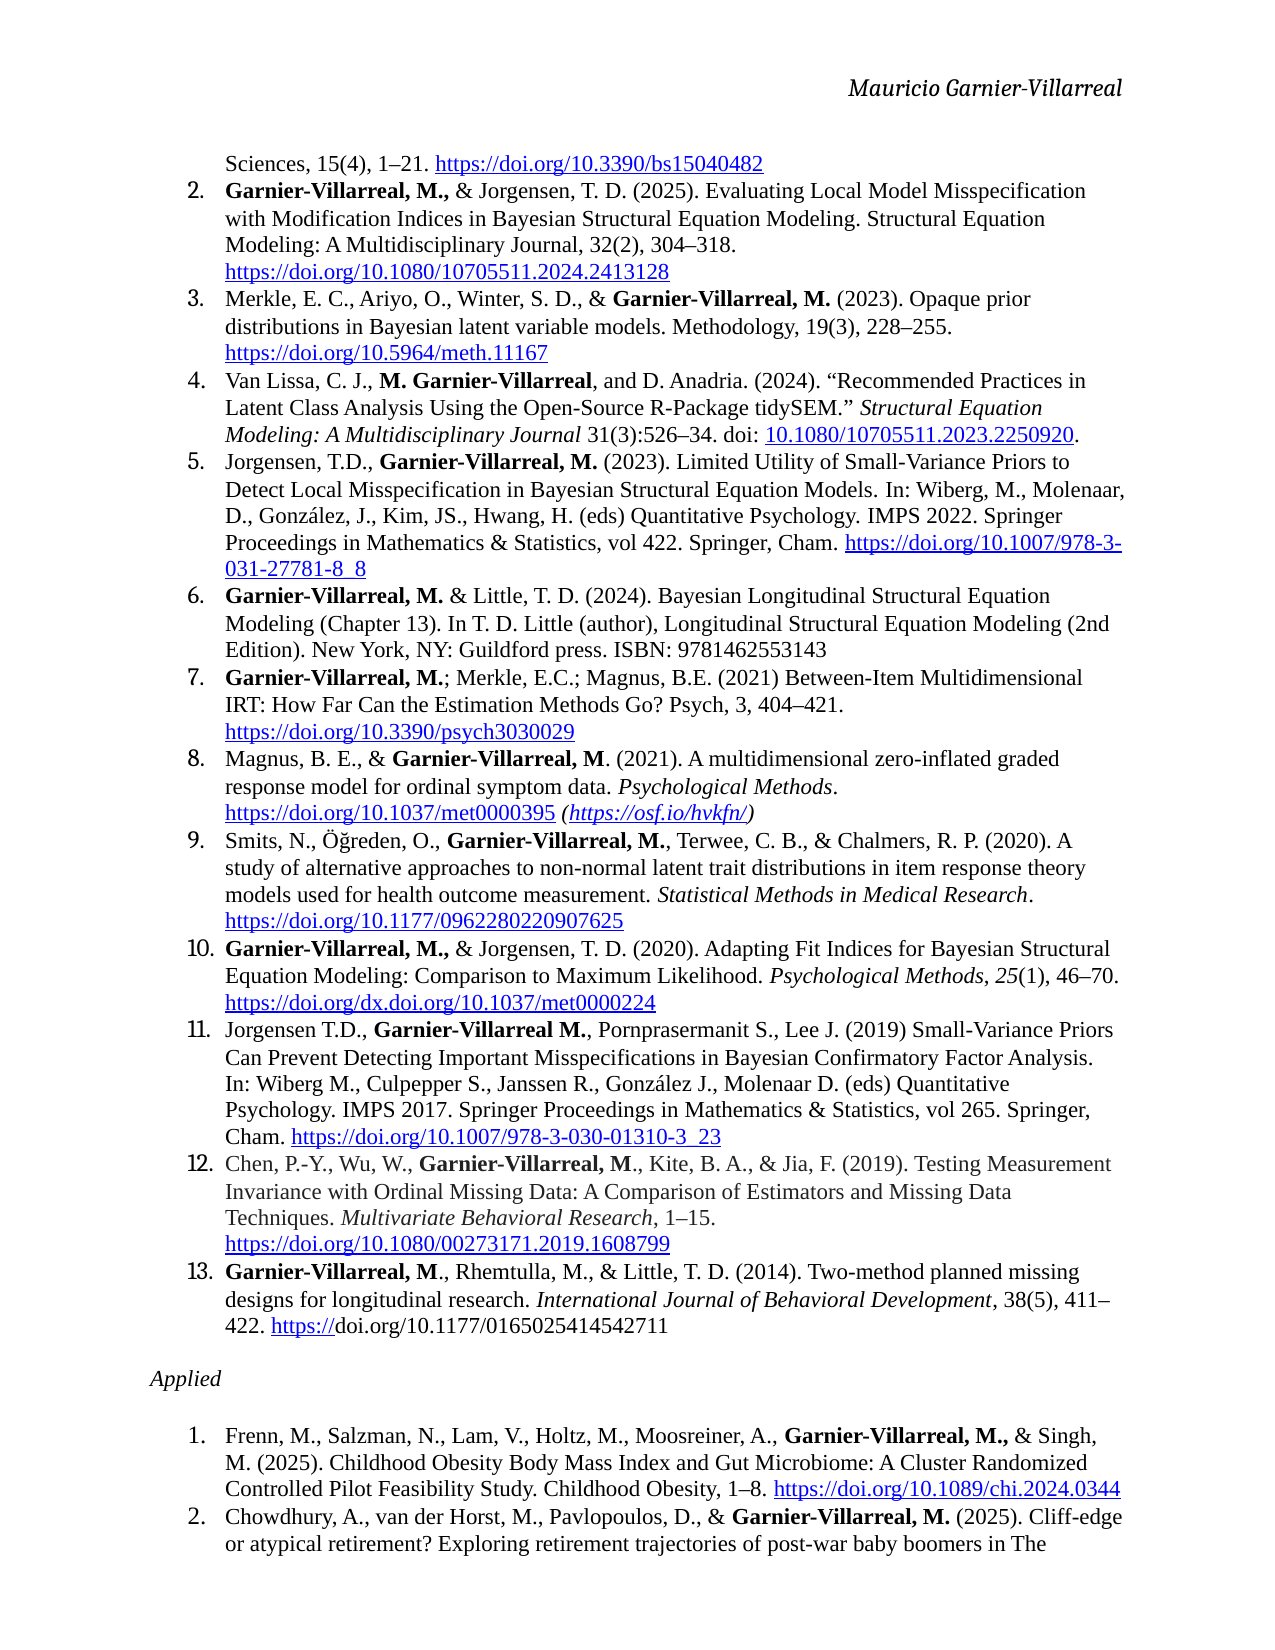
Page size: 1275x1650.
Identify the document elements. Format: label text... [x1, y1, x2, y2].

list Chowdhury, A., van der Horst, M., Pavlopoulos, D., & Garnier-Villarreal, M. (2025). Cliff-edge or atypical retirement? Exploring retirement trajectories of post-war baby boomers in The [187, 1501, 1125, 1556]
list Garnier-Villarreal, M., & Jorgensen, T. D. (2020). Adapting Fit Indices for Bayesian Structural Equation Modeling: Comparison to Maximum Likelihood. Psychological Methods, 25(1), 46–70. https://doi.org/dx.doi.org/10.1037/met0000224 [187, 933, 1125, 1015]
text Applied [150, 1365, 1125, 1391]
list Chen, P.-Y., Wu, W., Garnier-Villarreal, M., Kite, B. A., & Jia, F. (2019). Testing Measurement Invariance with Ordinal Missing Data: A Comparison of Estimators and Missing Data Techniques. Multivariate Behavioral Research, 1–15. https://doi.org/10.1080/00273171.2019.1608799 [187, 1149, 1125, 1257]
list Garnier-Villarreal, M., & Jorgensen, T. D. (2025). Evaluating Local Model Misspecification with Modification Indices in Bayesian Structural Equation Modeling. Structural Equation Modeling: A Multidisciplinary Journal, 32(2), 304–318. https://doi.org/10.1080/10705511.2024.2413128 [187, 176, 1125, 284]
list Garnier-Villarreal, M.; Merkle, E.C.; Magnus, B.E. (2021) Between-Item Multidimensional IRT: How Far Can the Estimation Methods Go? Psych, 3, 404–421. https://doi.org/10.3390/psych3030029 [187, 663, 1125, 744]
list Garnier-Villarreal, M., Rhemtulla, M., & Little, T. D. (2014). Two-method planned missing designs for longitudinal research. International Journal of Behavioral Development, 38(5), 411–422. https://doi.org/10.1177/0165025414542711 [187, 1257, 1125, 1338]
list Merkle, E. C., Ariyo, O., Winter, S. D., & Garnier-Villarreal, M. (2023). Opaque prior distributions in Bayesian latent variable models. Methodology, 19(3), 228–255. https://doi.org/10.5964/meth.11167 [187, 284, 1125, 366]
list Van Lissa, C. J., M. Garnier-Villarreal, and D. Anadria. (2024). “Recommended Practices in Latent Class Analysis Using the Open-Source R-Package tidySEM.” Structural Equation Modeling: A Multidisciplinary Journal 31(3):526–34. doi: 10.1080/10705511.2023.2250920. [187, 366, 1125, 447]
list Jorgensen, T.D., Garnier-Villarreal, M. (2023). Limited Utility of Small-Variance Priors to Detect Local Misspecification in Bayesian Structural Equation Models. In: Wiberg, M., Molenaar, D., González, J., Kim, JS., Hwang, H. (eds) Quantitative Psychology. IMPS 2022. Springer Proceedings in Mathematics & Statistics, vol 422. Springer, Cham. https://doi.org/10.1007/978-3-031-27781-8_8 [187, 447, 1125, 581]
list Garnier-Villarreal, M. & Little, T. D. (2024). Bayesian Longitudinal Structural Equation Modeling (Chapter 13). In T. D. Little (author), Longitudinal Structural Equation Modeling (2nd Edition). New York, NY: Guildford press. ISBN: 9781462553143 [187, 581, 1125, 663]
list Sciences, 15(4), 1–21. https://doi.org/10.3390/bs15040482 [187, 150, 1125, 176]
list Frenn, M., Salzman, N., Lam, V., Holtz, M., Moosreiner, A., Garnier-Villarreal, M., & Singh, M. (2025). Childhood Obesity Body Mass Index and Gut Microbiome: A Cluster Randomized Controlled Pilot Feasibility Study. Childhood Obesity, 1–8. https://doi.org/10.1089/chi.2024.0344 [187, 1420, 1125, 1501]
list Jorgensen T.D., Garnier-Villarreal M., Pornprasermanit S., Lee J. (2019) Small-Variance Priors Can Prevent Detecting Important Misspecifications in Bayesian Confirmatory Factor Analysis. In: Wiberg M., Culpepper S., Janssen R., González J., Molenaar D. (eds) Quantitative Psychology. IMPS 2017. Springer Proceedings in Mathematics & Statistics, vol 265. Springer, Cham. https://doi.org/10.1007/978-3-030-01310-3_23 [187, 1015, 1125, 1149]
list Smits, N., Öğreden, O., Garnier-Villarreal, M., Terwee, C. B., & Chalmers, R. P. (2020). A study of alternative approaches to non-normal latent trait distributions in item response theory models used for health outcome measurement. Statistical Methods in Medical Research. https://doi.org/10.1177/0962280220907625 [187, 826, 1125, 933]
list Magnus, B. E., & Garnier-Villarreal, M. (2021). A multidimensional zero-inflated graded response model for ordinal symptom data. Psychological Methods. https://doi.org/10.1037/met0000395 (https://osf.io/hvkfn/) [187, 744, 1125, 826]
